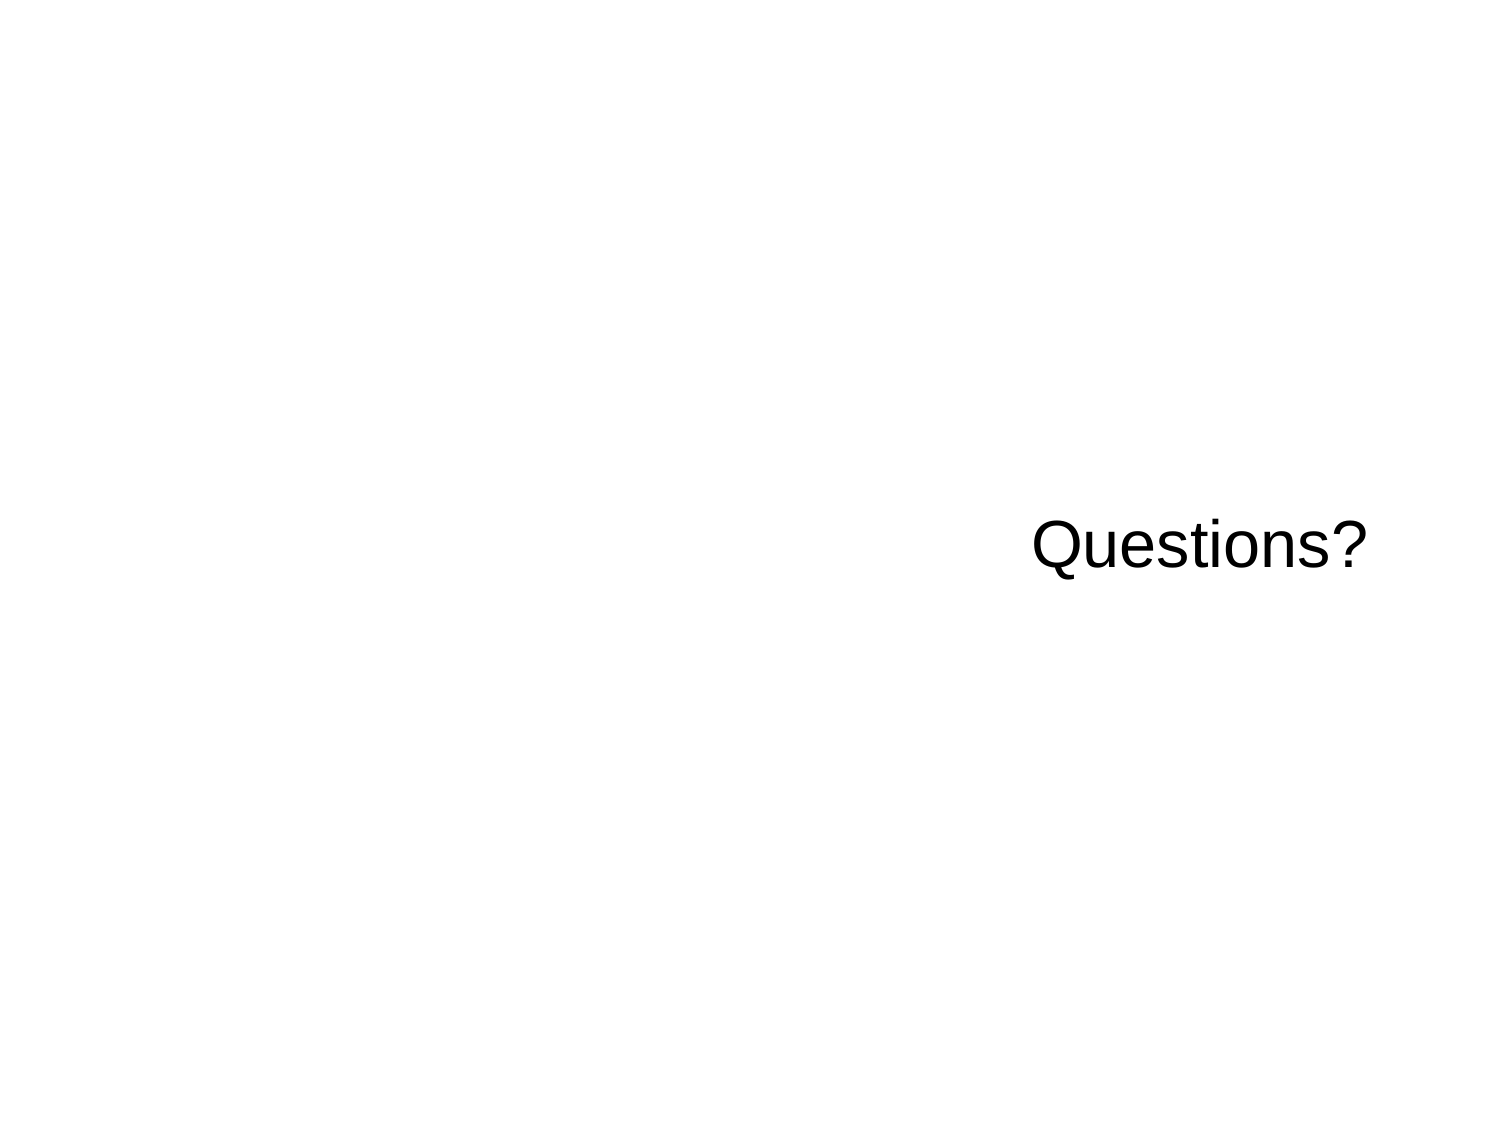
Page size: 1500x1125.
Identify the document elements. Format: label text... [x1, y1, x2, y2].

title Questions? [135, 450, 1369, 638]
